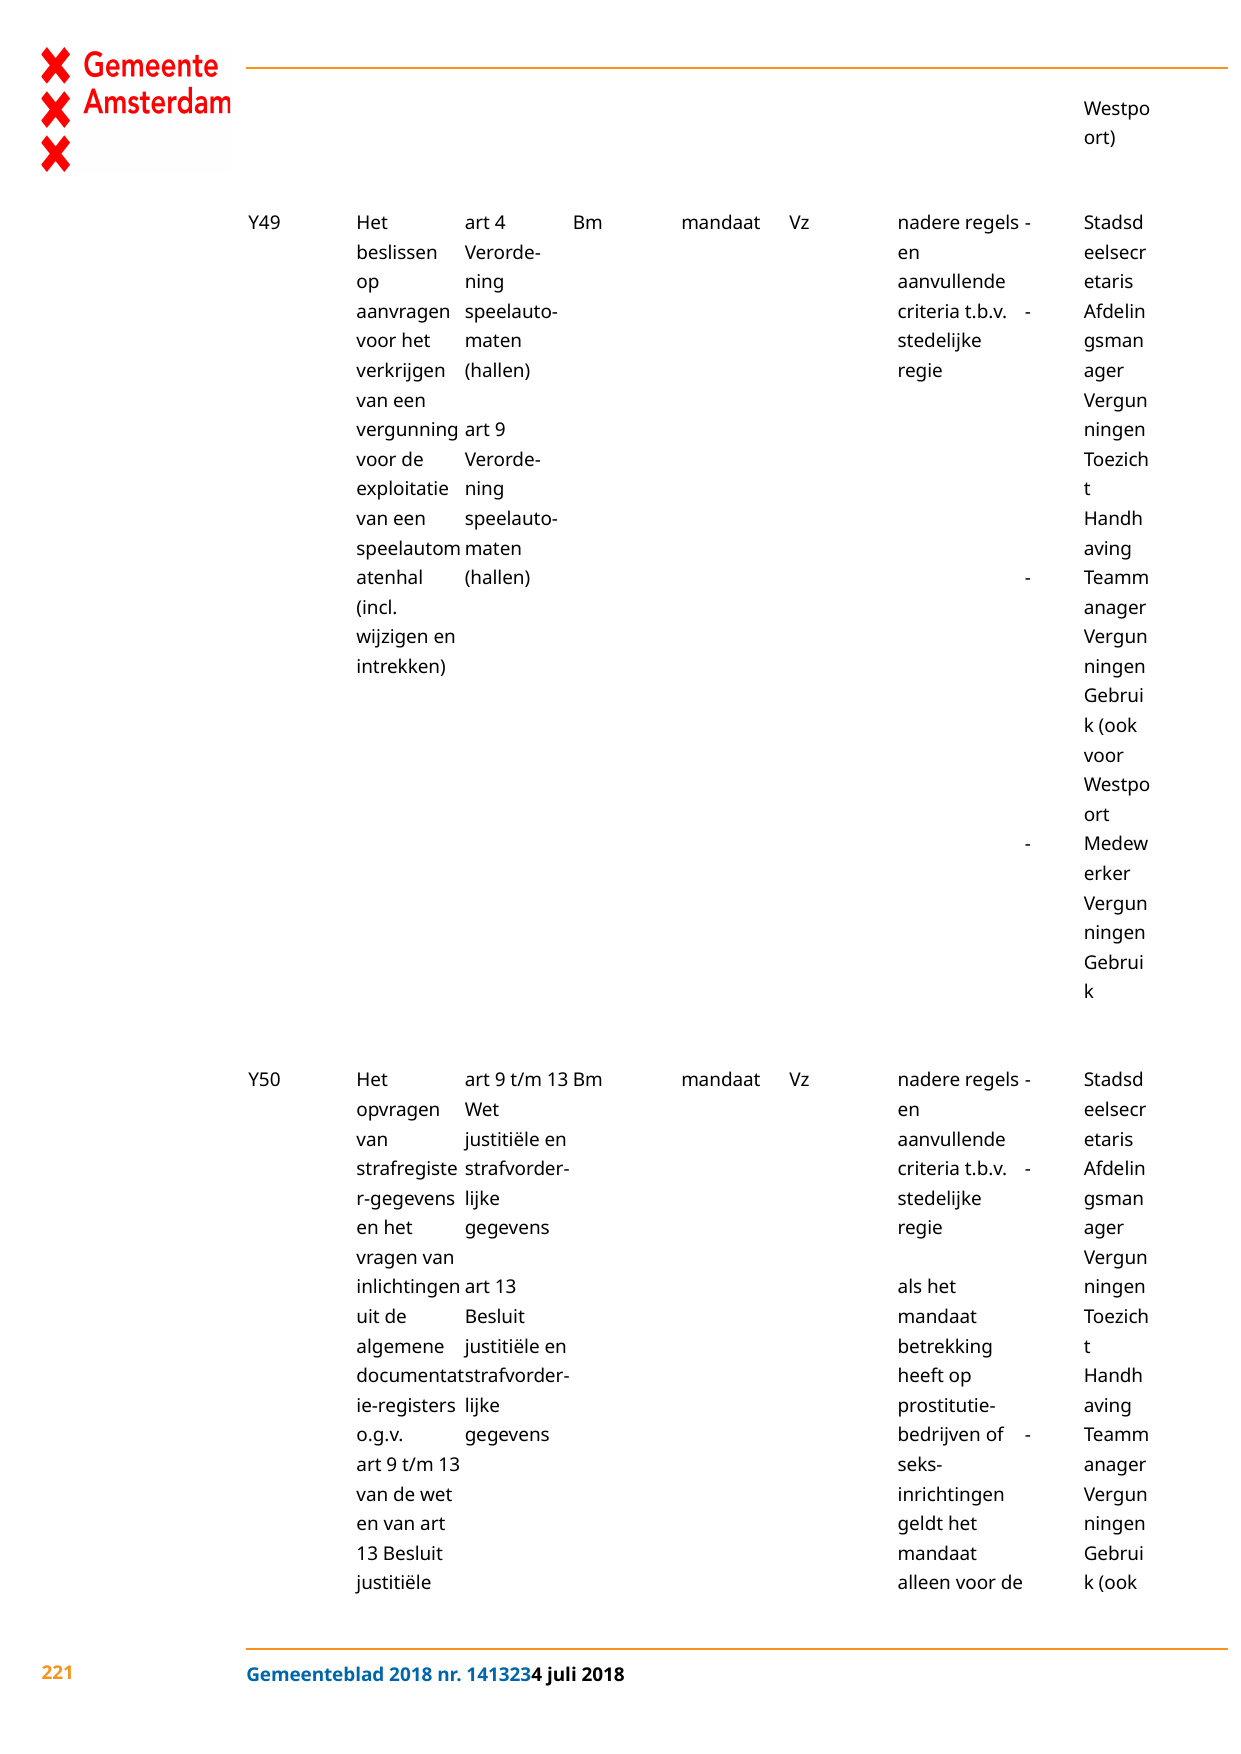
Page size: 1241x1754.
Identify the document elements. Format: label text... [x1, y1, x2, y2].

picture [41, 47, 231, 172]
table_cell mandaat [681, 180, 789, 1034]
table_header Bm [573, 1037, 681, 1595]
table_header art 9 t/m 13 Wet justitiële en strafvorder-lijke gegevens art 13 Besluit justitiële en strafvorder-lijke gegevens [465, 1037, 573, 1595]
table_cell Y49 [248, 180, 356, 1034]
table_header Y50 [248, 1037, 356, 1595]
table_cell Vz [789, 180, 897, 1034]
table_cell art 4 Verorde-ning speelauto-maten (hallen) art 9 Verorde-ning speelauto-maten (hallen) [465, 180, 573, 1034]
table_cell Stadsdeelsecretaris Afdelingsmanager Vergunningen Toezicht Handhaving Teammanager Vergunningen Gebruik (ook voor Westpoort Medewerker Vergunningen Gebruik [1025, 180, 1152, 1034]
table_header Stadsdeelsecretaris Afdelingsmanager Vergunningen Toezicht Handhaving Teammanager Vergunningen Gebruik (ook [1025, 1037, 1152, 1595]
table_header [898, 95, 1024, 180]
table_cell Bm [573, 180, 681, 1034]
table_header [573, 95, 681, 180]
table_header [356, 95, 464, 180]
table_cell nadere regels en aanvullende criteria t.b.v. stedelijke regie [898, 180, 1024, 1034]
table_header [248, 95, 356, 180]
table_header [465, 95, 573, 180]
table_cell Het beslissen op aanvragen voor het verkrijgen van een vergunning voor de exploitatie van een speelautomatenhal (incl. wijzigen en intrekken) [356, 180, 464, 1034]
table_header [681, 95, 789, 180]
table_header Vz [789, 1037, 897, 1595]
table_header mandaat [681, 1037, 789, 1595]
table_header [789, 95, 897, 180]
table_header nadere regels en aanvullende criteria t.b.v. stedelijke regie als het mandaat betrekking heeft op prostitutie-bedrijven of seks-inrichtingen geldt het mandaat alleen voor de [898, 1037, 1024, 1595]
table_header Westpoort) [1025, 95, 1152, 180]
table_header Het opvragen van strafregister-gegevens en het vragen van inlichtingen uit de algemene documentatie-registers o.g.v. art 9 t/m 13 van de wet en van art 13 Besluit justitiële [356, 1037, 464, 1595]
